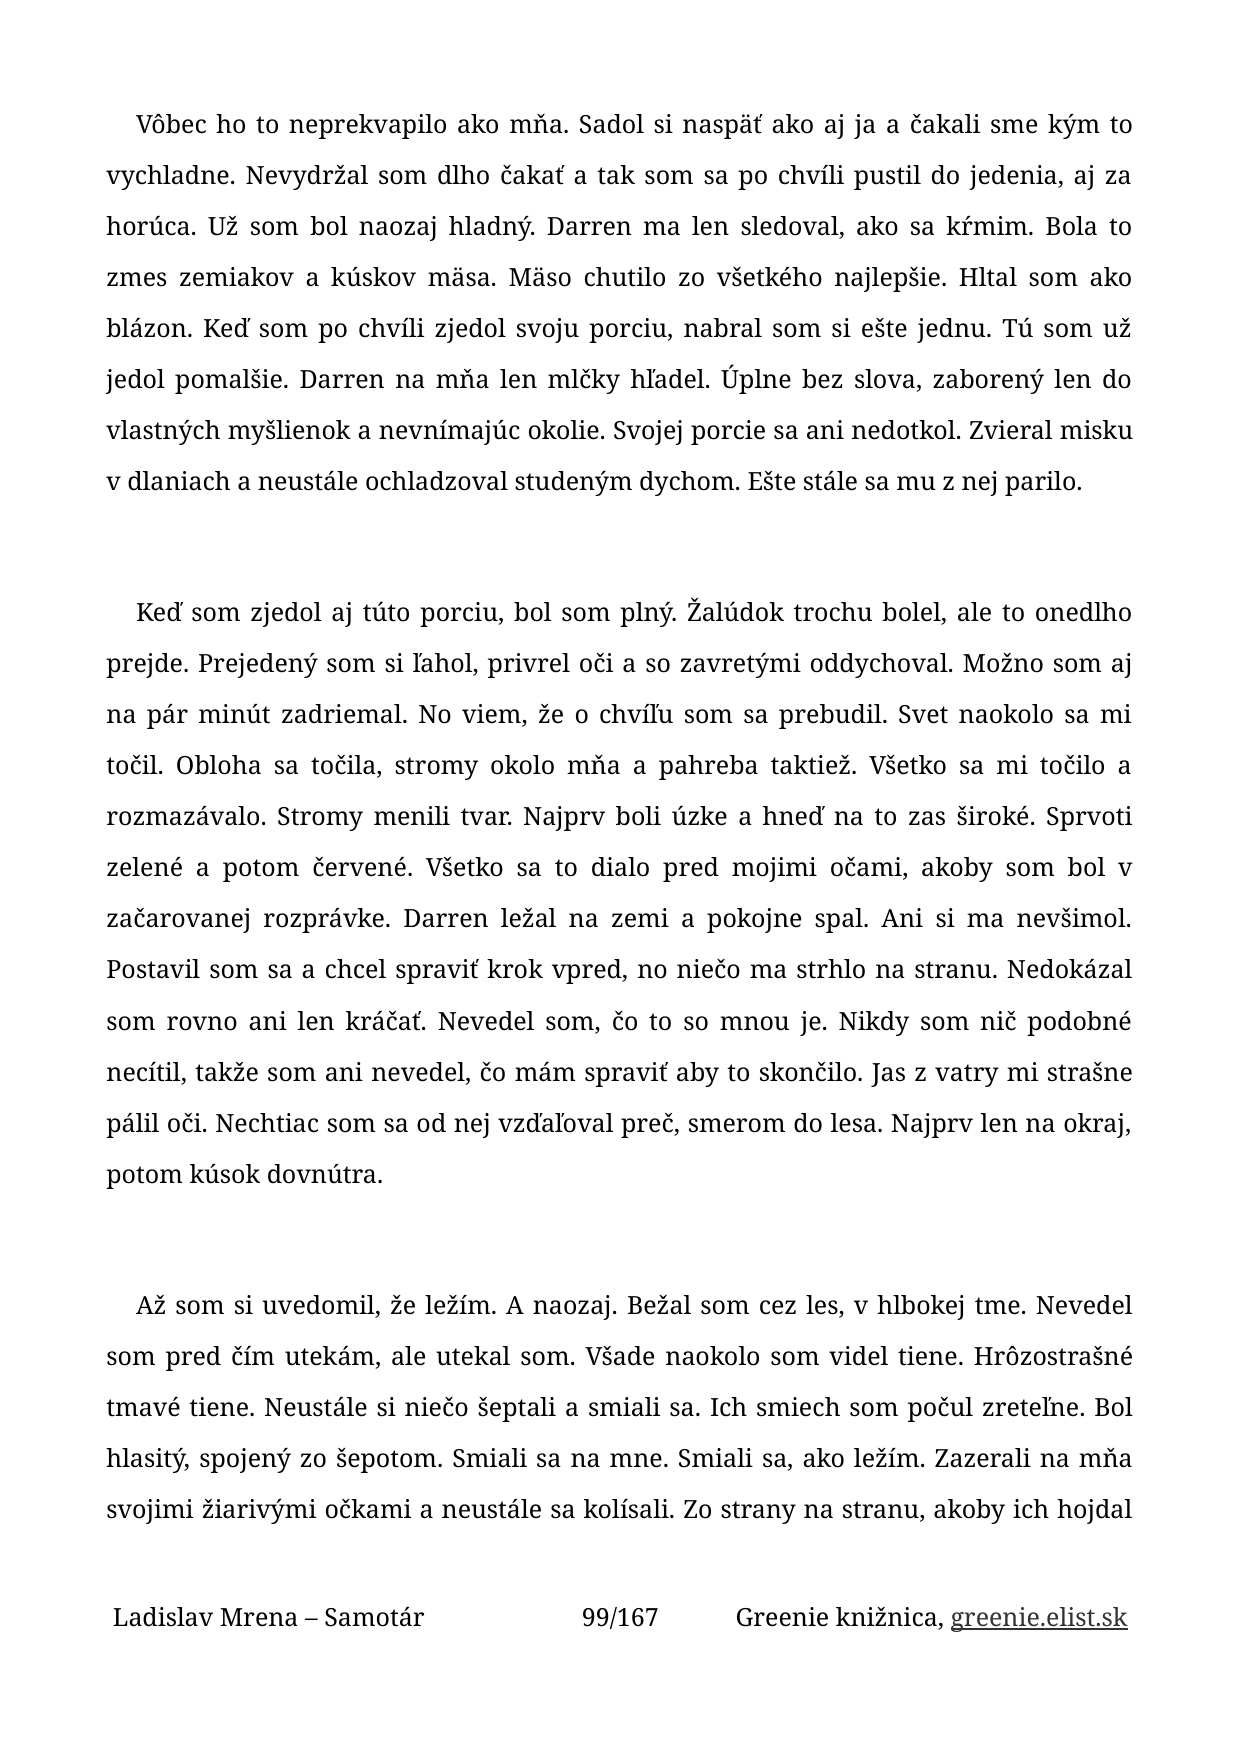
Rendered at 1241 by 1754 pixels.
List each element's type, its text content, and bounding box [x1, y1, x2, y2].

text Keď som zjedol aj túto porciu, bol som plný. Žalúdok trochu bolel, ale to onedlho prejde. Prejedený som si ľahol, privrel oči a so zavretými oddychoval. Možno som aj na pár minút zadriemal. No viem, že o chvíľu som sa prebudil. Svet naokolo sa mi točil. Obloha sa točila, stromy okolo mňa a pahreba taktiež. Všetko sa mi točilo a rozmazávalo. Stromy menili tvar. Najprv boli úzke a hneď na to zas široké. Sprvoti zelené a potom červené. Všetko sa to dialo pred mojimi očami, akoby som bol v začarovanej rozprávke. Darren ležal na zemi a pokojne spal. Ani si ma nevšimol. Postavil som sa a chcel spraviť krok vpred, no niečo ma strhlo na stranu. Nedokázal som rovno ani len kráčať. Nevedel som, čo to so mnou je. Nikdy som nič podobné necítil, takže som ani nevedel, čo mám spraviť aby to skončilo. Jas z vatry mi strašne pálil oči. Nechtiac som sa od nej vzďaľoval preč, smerom do lesa. Najprv len na okraj, potom kúsok dovnútra. [106, 595, 1134, 1190]
text Až som si uvedomil, že ležím. A naozaj. Bežal som cez les, v hlbokej tme. Nevedel som pred čím utekám, ale utekal som. Všade naokolo som videl tiene. Hrôzostrašné tmavé tiene. Neustále si niečo šeptali a smiali sa. Ich smiech som počul zreteľne. Bol hlasitý, spojený zo šepotom. Smiali sa na mne. Smiali sa, ako ležím. Zazerali na mňa svojimi žiarivými očkami a neustále sa kolísali. Zo strany na stranu, akoby ich hojdal [106, 1287, 1134, 1526]
text Vôbec ho to neprekvapilo ako mňa. Sadol si naspäť ako aj ja a čakali sme kým to vychladne. Nevydržal som dlho čakať a tak som sa po chvíli pustil do jedenia, aj za horúca. Už som bol naozaj hladný. Darren ma len sledoval, ako sa kŕmim. Bola to zmes zemiakov a kúskov mäsa. Mäso chutilo zo všetkého najlepšie. Hltal som ako blázon. Keď som po chvíli zjedol svoju porciu, nabral som si ešte jednu. Tú som už jedol pomalšie. Darren na mňa len mlčky hľadel. Úplne bez slova, zaborený len do vlastných myšlienok a nevnímajúc okolie. Svojej porcie sa ani nedotkol. Zvieral misku v dlaniach a neustále ochladzoval studeným dychom. Ešte stále sa mu z nej parilo. [106, 106, 1134, 498]
